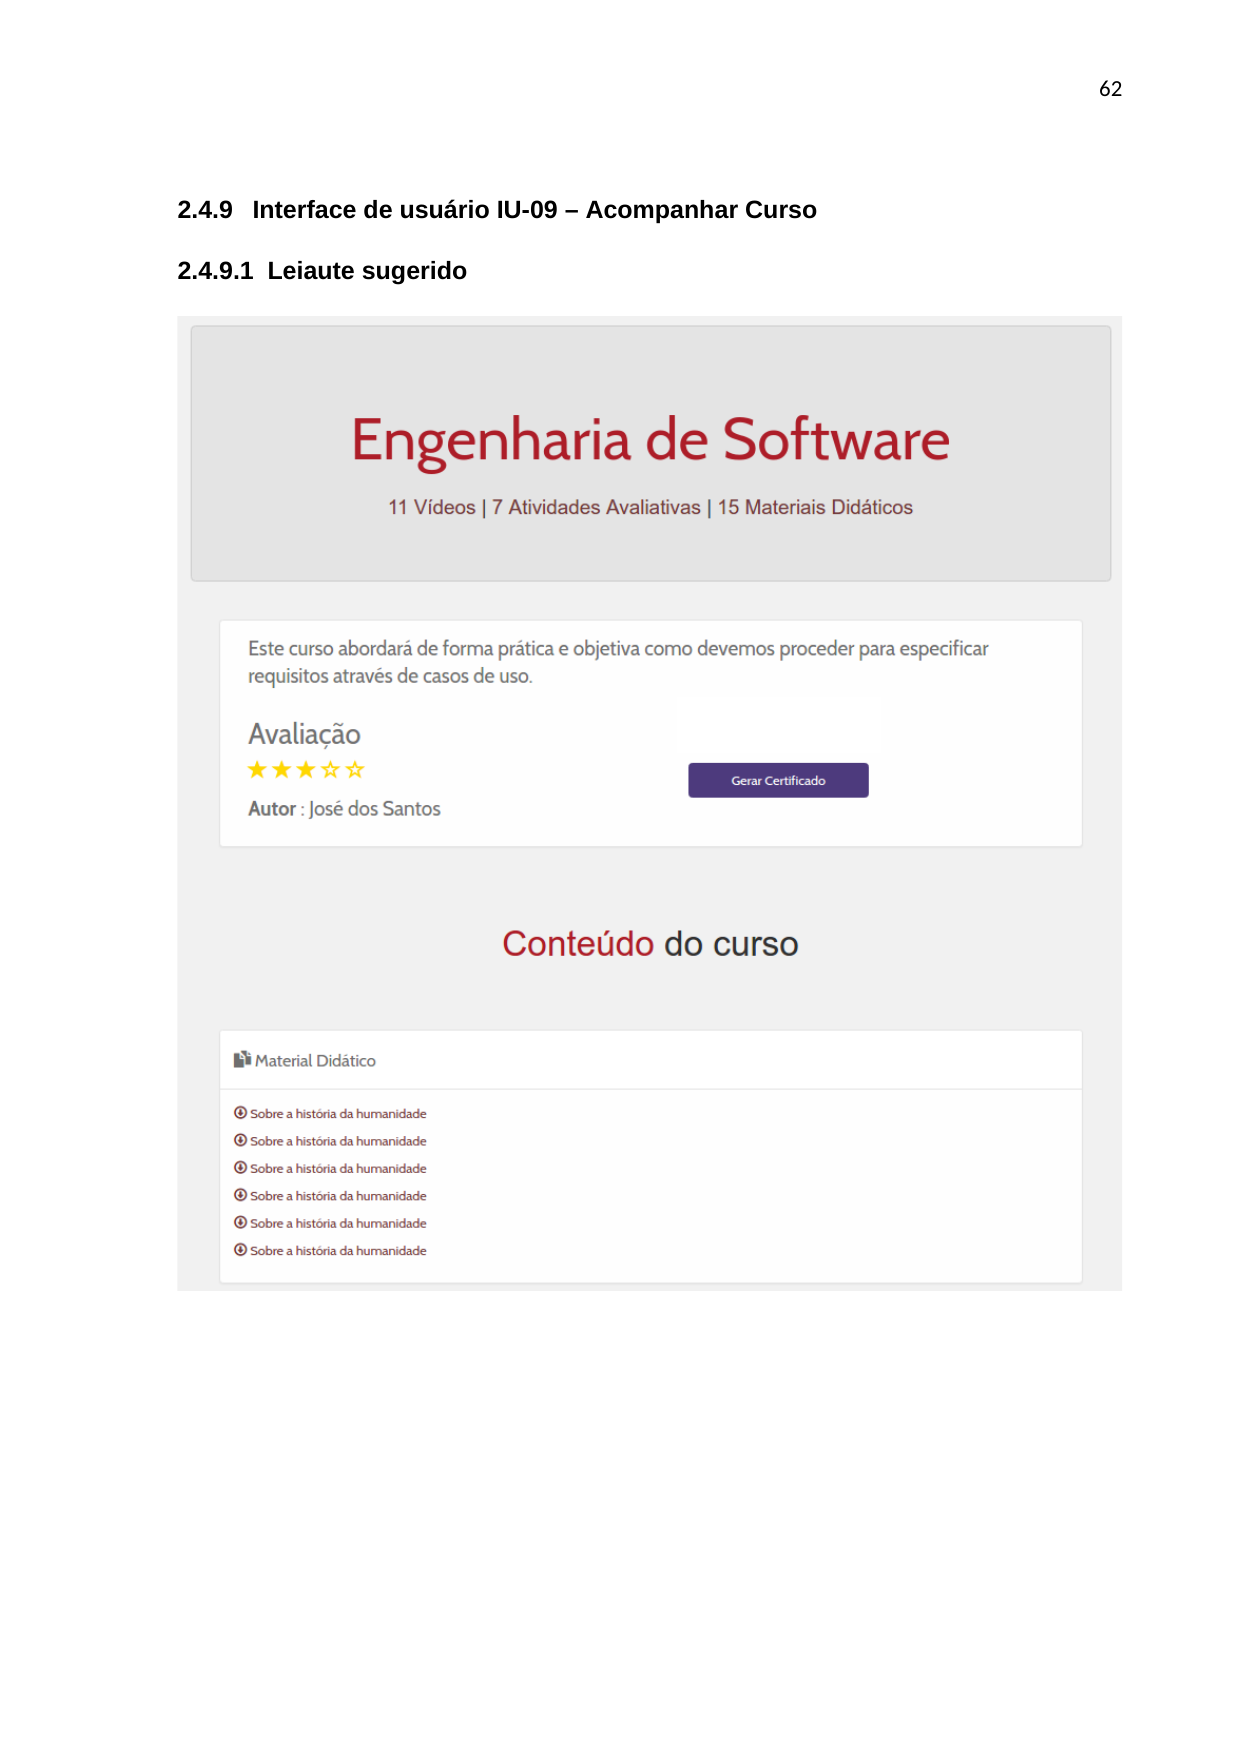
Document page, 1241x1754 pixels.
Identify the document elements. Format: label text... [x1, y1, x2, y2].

subtitle Interface de usuário IU-09 – Acompanhar Curso [177, 195, 1122, 224]
subtitle Leiaute sugerido [177, 256, 1122, 284]
picture [177, 316, 1123, 1291]
